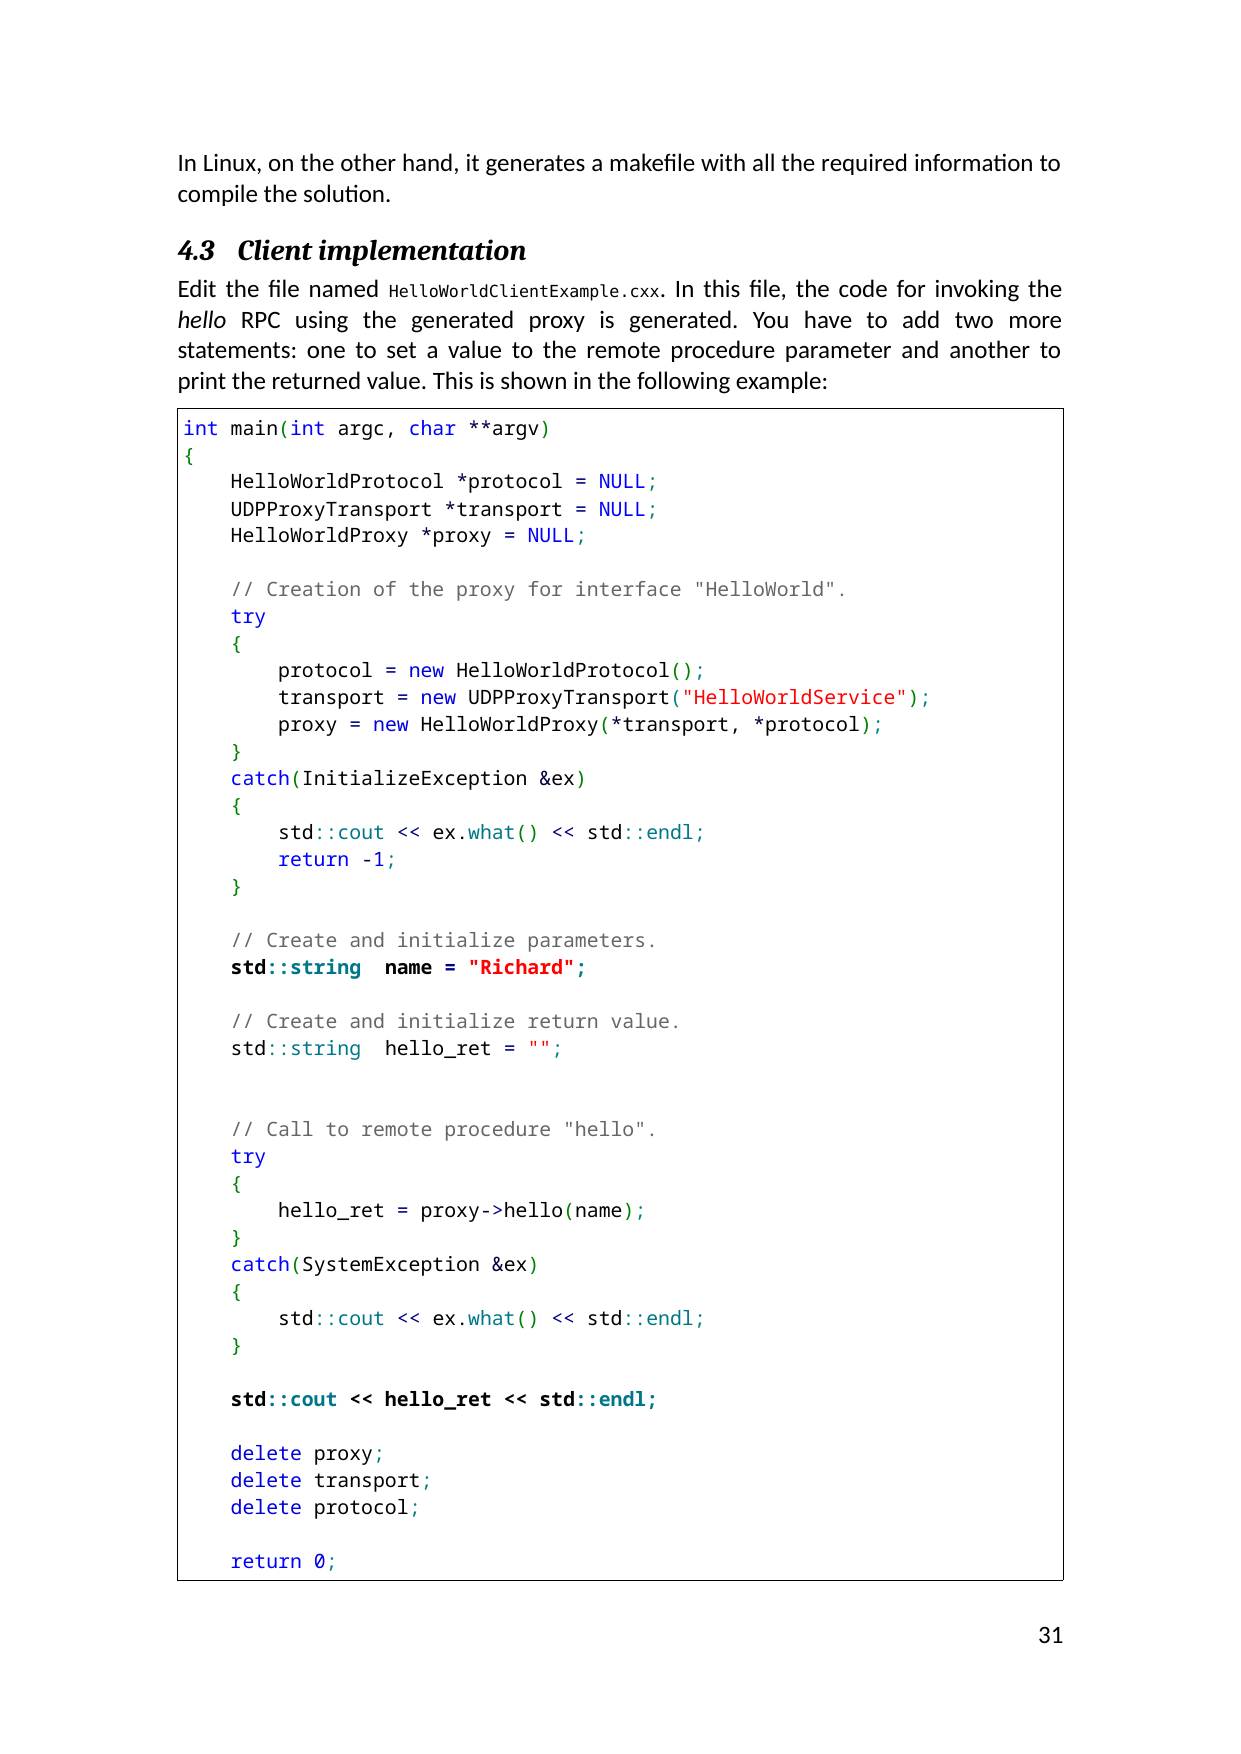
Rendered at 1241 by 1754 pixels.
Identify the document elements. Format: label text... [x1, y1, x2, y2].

subtitle Client implementation [177, 234, 1063, 267]
text In Linux, on the other hand, it generates a makefile with all the required information to compile the solution. [177, 148, 1063, 209]
text Edit the file named HelloWorldClientExample.cxx. In this file, the code for invoking the hello RPC using the generated proxy is generated. You have to add two more statements: one to set a value to the remote procedure parameter and another to print the returned value. This is shown in the following example: [177, 273, 1063, 396]
table_header int main(int argc, char **argv) { HelloWorldProtocol *protocol = NULL; UDPProxyTransport *transport = NULL; HelloWorldProxy *proxy = NULL; // Creation of the proxy for interface "HelloWorld". try { protocol = new HelloWorldProtocol(); transport = new UDPProxyTransport("HelloWorldService"); proxy = new HelloWorldProxy(*transport, *protocol); } catch(InitializeException &ex) { std::cout << ex.what() << std::endl; return -1; } // Create and initialize parameters. std::string name = "Richard"; // Create and initialize return value. std::string hello_ret = ""; // Call to remote procedure "hello". try { hello_ret = proxy->hello(name); } catch(SystemException &ex) { std::cout << ex.what() << std::endl; } std::cout << hello_ret << std::endl; delete proxy; delete transport; delete protocol; return 0; [178, 409, 1063, 1580]
